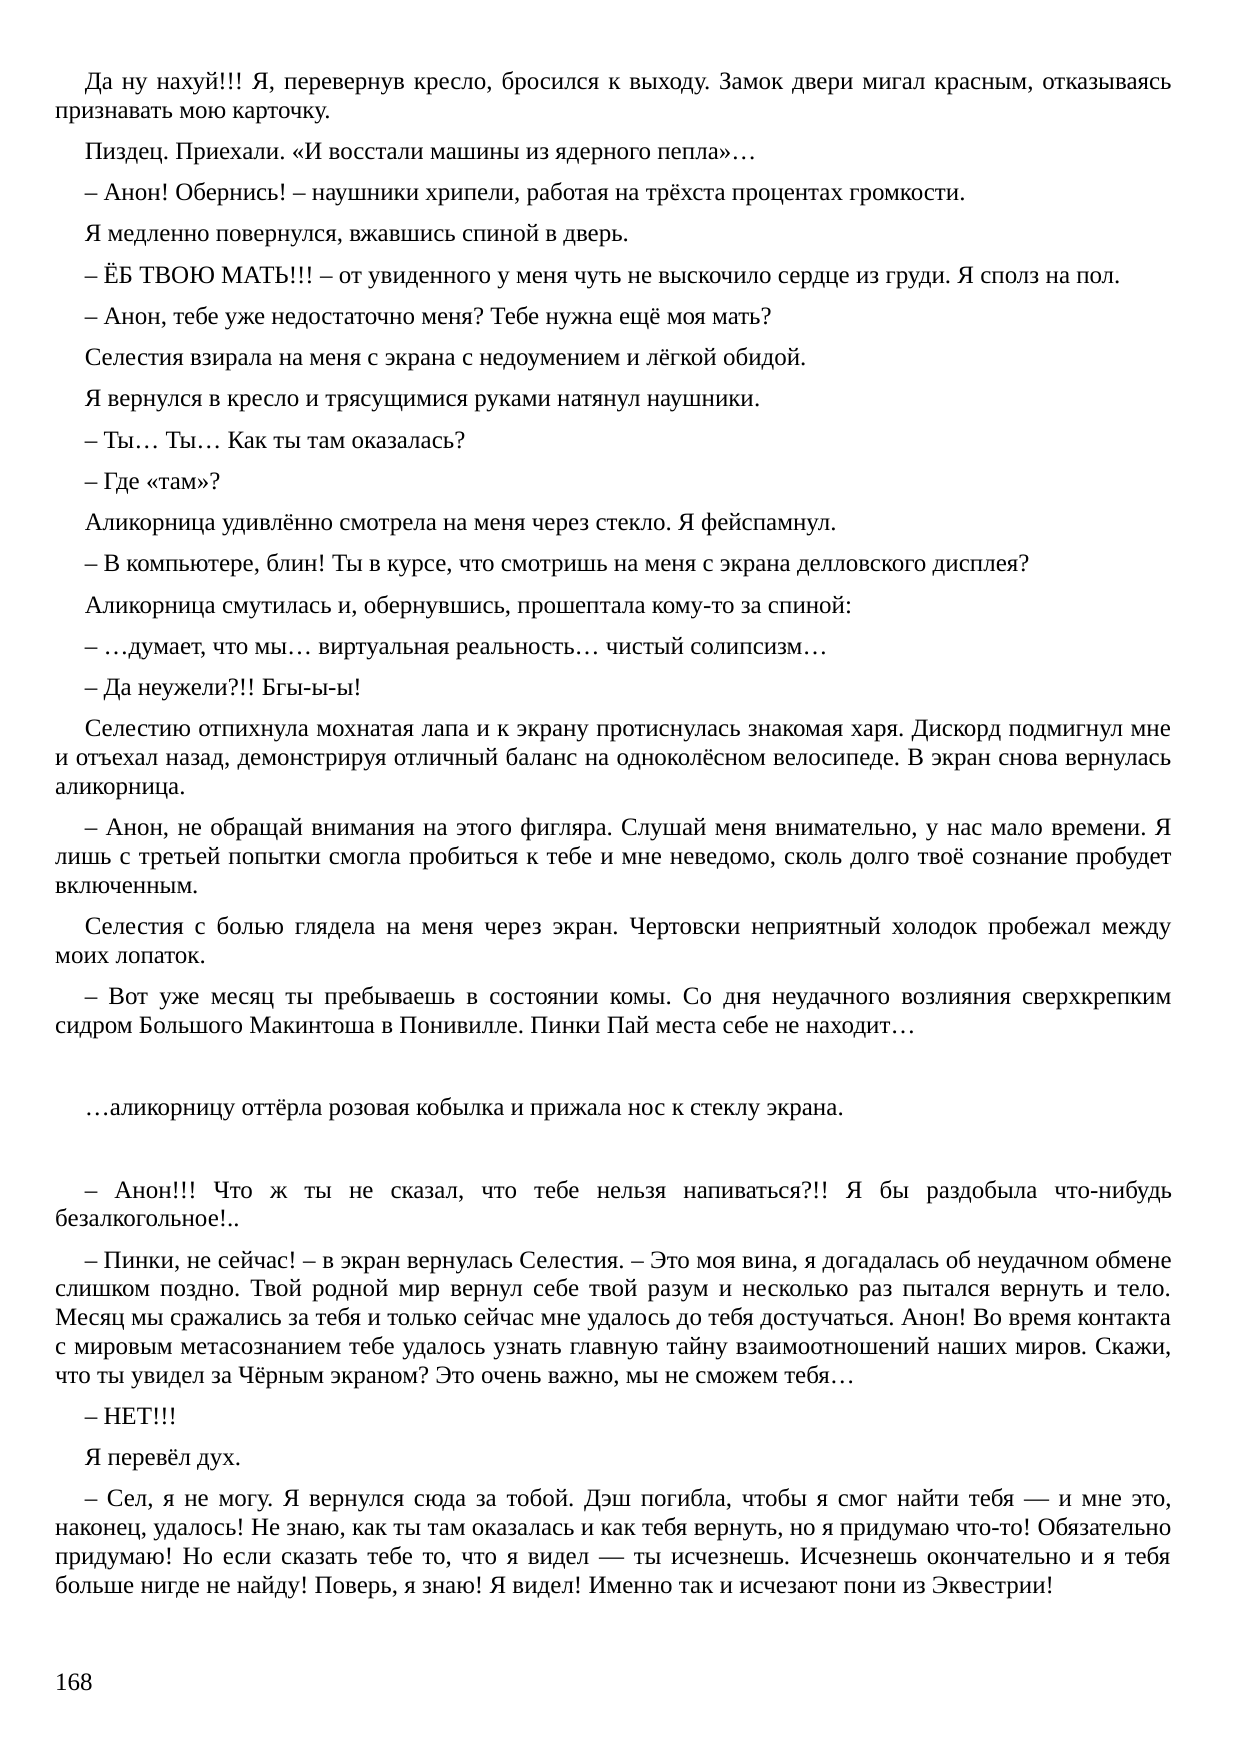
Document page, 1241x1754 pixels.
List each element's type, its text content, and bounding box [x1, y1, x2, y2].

text – Вот уже месяц ты пребываешь в состоянии комы. Со дня неудачного возлияния сверхкрепким сидром Большого Макинтоша в Понивилле. Пинки Пай места себе не находит… [55, 981, 1173, 1038]
text Селестия взирала на меня с экрана с недоумением и лёгкой обидой. [55, 342, 1173, 371]
text – Анон! Обернись! – наушники хрипели, работая на трёхста процентах громкости. [55, 177, 1173, 206]
text – НЕТ!!! [55, 1401, 1173, 1430]
text – В компьютере, блин! Ты в курсе, что смотришь на меня с экрана делловского дисплея? [55, 548, 1173, 577]
text – Пинки, не сейчас! – в экран вернулась Селестия. – Это моя вина, я догадалась об неудачном обмене слишком поздно. Твой родной мир вернул себе твой разум и несколько раз пытался вернуть и тело. Месяц мы сражались за тебя и только сейчас мне удалось до тебя достучаться. Анон! Во время контакта с мировым метасознанием тебе удалось узнать главную тайну взаимоотношений наших миров. Скажи, что ты увидел за Чёрным экраном? Это очень важно, мы не сможем тебя… [55, 1245, 1173, 1388]
text Я вернулся в кресло и трясущимися руками натянул наушники. [55, 383, 1173, 412]
text – Сел, я не могу. Я вернулся сюда за тобой. Дэш погибла, чтобы я смог найти тебя — и мне это, наконец, удалось! Не знаю, как ты там оказалась и как тебя вернуть, но я придумаю что-то! Обязательно придумаю! Но если сказать тебе то, что я видел — ты исчезнешь. Исчезнешь окончательно и я тебя больше нигде не найду! Поверь, я знаю! Я видел! Именно так и исчезают пони из Эквестрии! [55, 1483, 1173, 1598]
text Аликорница удивлённо смотрела на меня через стекло. Я фейспамнул. [55, 507, 1173, 536]
text Я медленно повернулся, вжавшись спиной в дверь. [55, 218, 1173, 247]
text Селестию отпихнула мохнатая лапа и к экрану протиснулась знакомая харя. Дискорд подмигнул мне и отъехал назад, демонстрируя отличный баланс на одноколёсном велосипеде. В экран снова вернулась аликорница. [55, 713, 1173, 800]
text …аликорницу оттёрла розовая кобылка и прижала нос к стеклу экрана. [55, 1092, 1173, 1121]
text Пиздец. Приехали. «И восстали машины из ядерного пепла»… [55, 136, 1173, 165]
text – ЁБ ТВОЮ МАТЬ!!! – от увиденного у меня чуть не выскочило сердце из груди. Я сполз на пол. [55, 260, 1173, 288]
text – Анон!!! Что ж ты не сказал, что тебе нельзя напиваться?!! Я бы раздобыла что-нибудь безалкогольное!.. [55, 1175, 1173, 1232]
text – Ты… Ты… Как ты там оказалась? [55, 425, 1173, 453]
text – Где «там»? [55, 466, 1173, 495]
text Да ну нахуй!!! Я, перевернув кресло, бросился к выходу. Замок двери мигал красным, отказываясь признавать мою карточку. [55, 66, 1173, 123]
text – Да неужели?!! Бгы-ы-ы! [55, 672, 1173, 701]
text – Анон, тебе уже недостаточно меня? Тебе нужна ещё моя мать? [55, 301, 1173, 330]
text – Анон, не обращай внимания на этого фигляра. Слушай меня внимательно, у нас мало времени. Я лишь с третьей попытки смогла пробиться к тебе и мне неведомо, сколь долго твоё сознание пробудет включенным. [55, 812, 1173, 898]
text Я перевёл дух. [55, 1442, 1173, 1471]
text – …думает, что мы… виртуальная реальность… чистый солипсизм… [55, 631, 1173, 660]
text Аликорница смутилась и, обернувшись, прошептала кому-то за спиной: [55, 590, 1173, 618]
text Селестия с болью глядела на меня через экран. Чертовски неприятный холодок пробежал между моих лопаток. [55, 911, 1173, 968]
